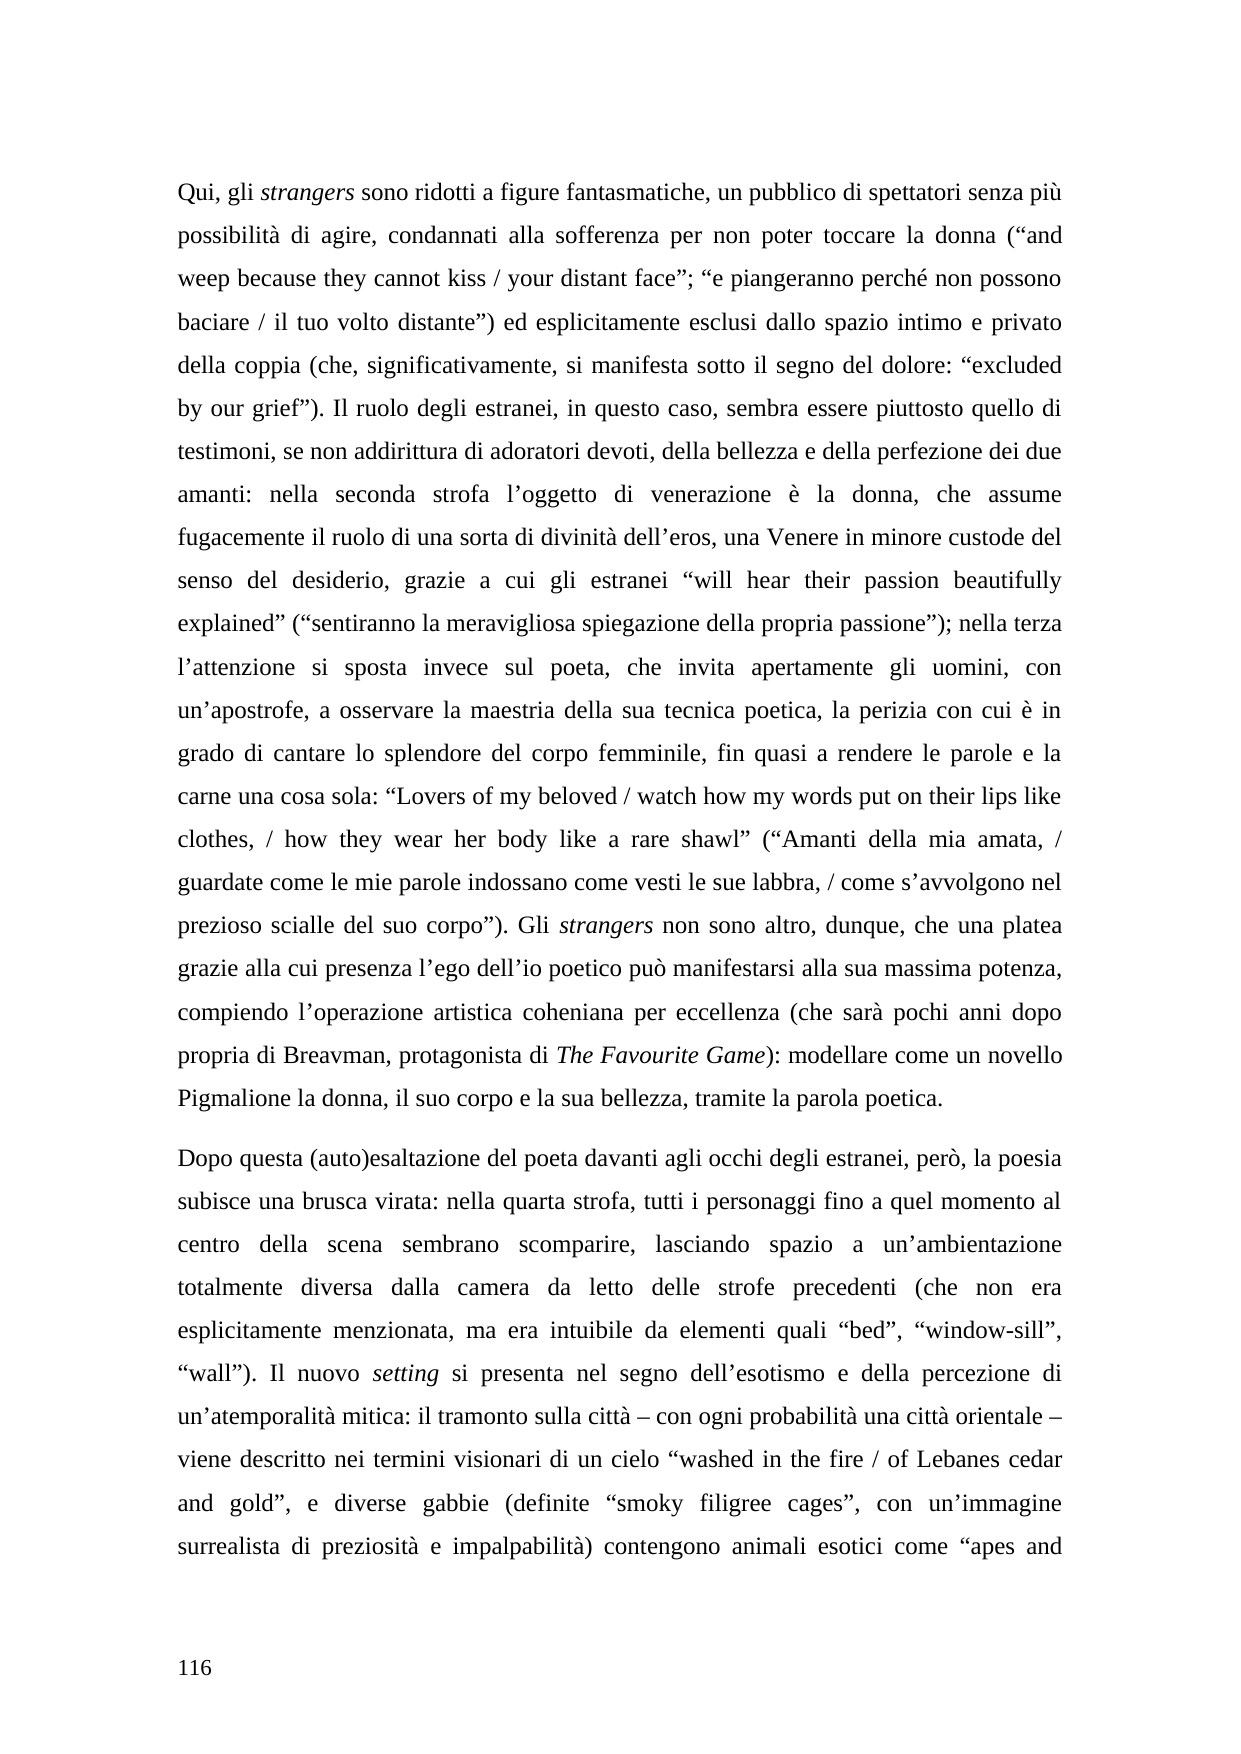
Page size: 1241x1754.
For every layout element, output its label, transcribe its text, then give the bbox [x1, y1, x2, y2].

text Dopo questa (auto)esaltazione del poeta davanti agli occhi degli estranei, però, la poesia subisce una brusca virata: nella quarta strofa, tutti i personaggi fino a quel momento al centro della scena sembrano scomparire, lasciando spazio a un’ambientazione totalmente diversa dalla camera da letto delle strofe precedenti (che non era esplicitamente menzionata, ma era intuibile da elementi quali “bed”, “window-sill”, “wall”). Il nuovo setting si presenta nel segno dell’esotismo e della percezione di un’atemporalità mitica: il tramonto sulla città – con ogni probabilità una città orientale – viene descritto nei termini visionari di un cielo “washed in the fire / of Lebanes cedar and gold”, e diverse gabbie (definite “smoky filigree cages”, con un’immagine surrealista di preziosità e impalpabilità) contengono animali esotici come “apes and [177, 1143, 1063, 1559]
text Qui, gli strangers sono ridotti a figure fantasmatiche, un pubblico di spettatori senza più possibilità di agire, condannati alla sofferenza per non poter toccare la donna (“and weep because they cannot kiss / your distant face”; “e piangeranno perché non possono baciare / il tuo volto distante”) ed esplicitamente esclusi dallo spazio intimo e privato della coppia (che, significativamente, si manifesta sotto il segno del dolore: “excluded by our grief”). Il ruolo degli estranei, in questo caso, sembra essere piuttosto quello di testimoni, se non addirittura di adoratori devoti, della bellezza e della perfezione dei due amanti: nella seconda strofa l’oggetto di venerazione è la donna, che assume fugacemente il ruolo di una sorta di divinità dell’eros, una Venere in minore custode del senso del desiderio, grazie a cui gli estranei “will hear their passion beautifully explained” (“sentiranno la meravigliosa spiegazione della propria passione”); nella terza l’attenzione si sposta invece sul poeta, che invita apertamente gli uomini, con un’apostrofe, a osservare la maestria della sua tecnica poetica, la perizia con cui è in grado di cantare lo splendore del corpo femminile, fin quasi a rendere le parole e la carne una cosa sola: “Lovers of my beloved / watch how my words put on their lips like clothes, / how they wear her body like a rare shawl” (“Amanti della mia amata, / guardate come le mie parole indossano come vesti le sue labbra, / come s’avvolgono nel prezioso scialle del suo corpo”). Gli strangers non sono altro, dunque, che una platea grazie alla cui presenza l’ego dell’io poetico può manifestarsi alla sua massima potenza, compiendo l’operazione artistica coheniana per eccellenza (che sarà pochi anni dopo propria di Breavman, protagonista di The Favourite Game): modellare come un novello Pigmalione la donna, il suo corpo e la sua bellezza, tramite la parola poetica. [177, 177, 1063, 1112]
